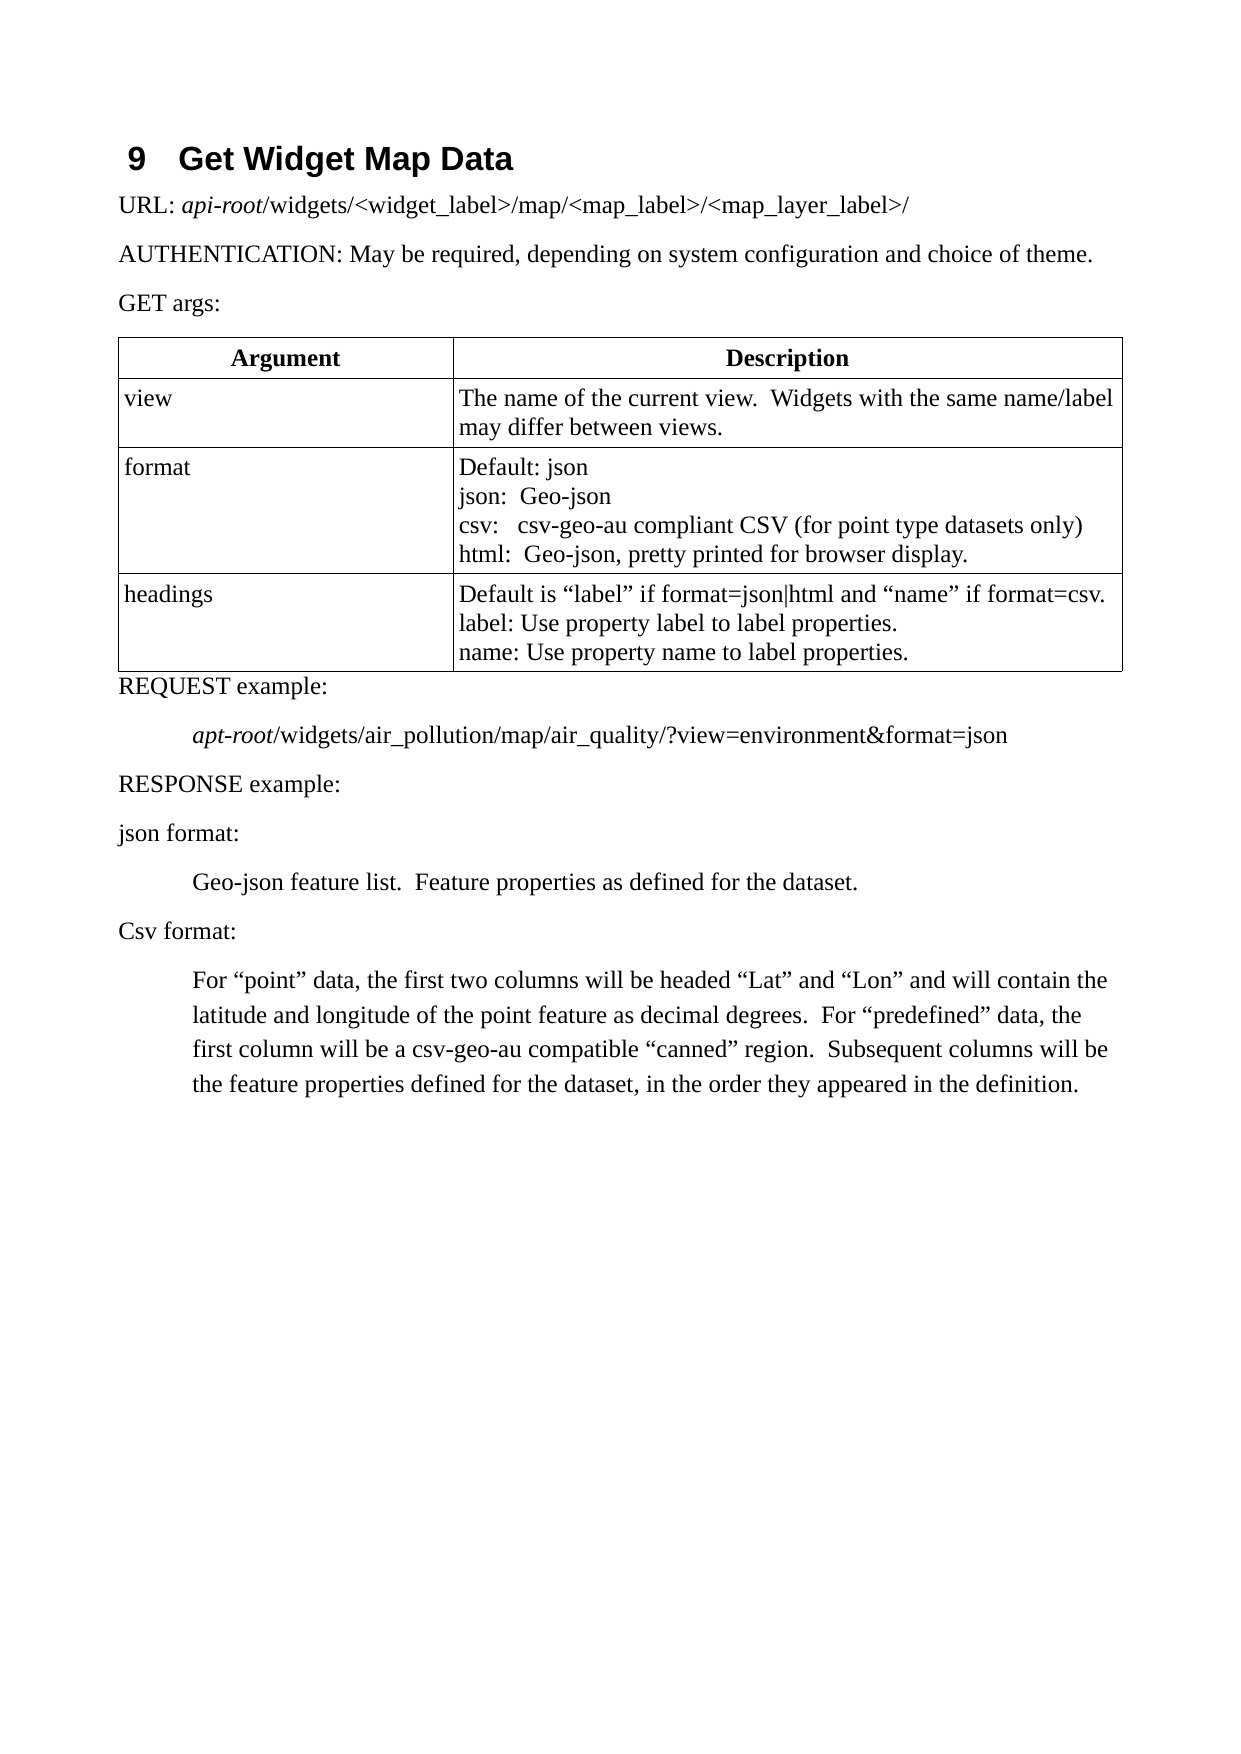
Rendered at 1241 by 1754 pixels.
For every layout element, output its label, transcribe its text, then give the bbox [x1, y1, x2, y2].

table_cell Default: json json: Geo-json csv: csv-geo-au compliant CSV (for point type datasets only) html: Geo-json, pretty printed for browser display. [454, 448, 1122, 573]
text Geo-json feature list. Feature properties as defined for the dataset. [192, 867, 1122, 896]
text AUTHENTICATION: May be required, depending on system configuration and choice of theme. [118, 239, 1122, 268]
text json format: [118, 818, 1122, 847]
table_header Description [454, 338, 1122, 378]
table_cell The name of the current view. Widgets with the same name/label may differ between views. [454, 379, 1122, 447]
text GET args: [118, 288, 1122, 317]
text URL: api-root/widgets/<widget_label>/map/<map_label>/<map_layer_label>/ [118, 190, 1122, 219]
text REQUEST example: [118, 672, 1122, 700]
table_cell format [119, 448, 453, 573]
table_cell Default is “label” if format=json|html and “name” if format=csv. label: Use property label to label properties. name: Use property name to label properties. [454, 574, 1122, 671]
text RESPONSE example: [118, 769, 1122, 798]
table_cell headings [119, 574, 453, 671]
table_cell view [119, 379, 453, 447]
text Csv format: [118, 916, 1122, 945]
table_header Argument [119, 338, 453, 378]
subtitle Get Widget Map Data [118, 139, 1122, 178]
text For “point” data, the first two columns will be headed “Lat” and “Lon” and will contain the latitude and longitude of the point feature as decimal degrees. For “predefined” data, the first column will be a csv-geo-au compatible “canned” region. Subsequent columns will be the feature properties defined for the dataset, in the order they appeared in the definition. [192, 966, 1122, 1098]
text apt-root/widgets/air_pollution/map/air_quality/?view=environment&format=json [192, 720, 1122, 749]
